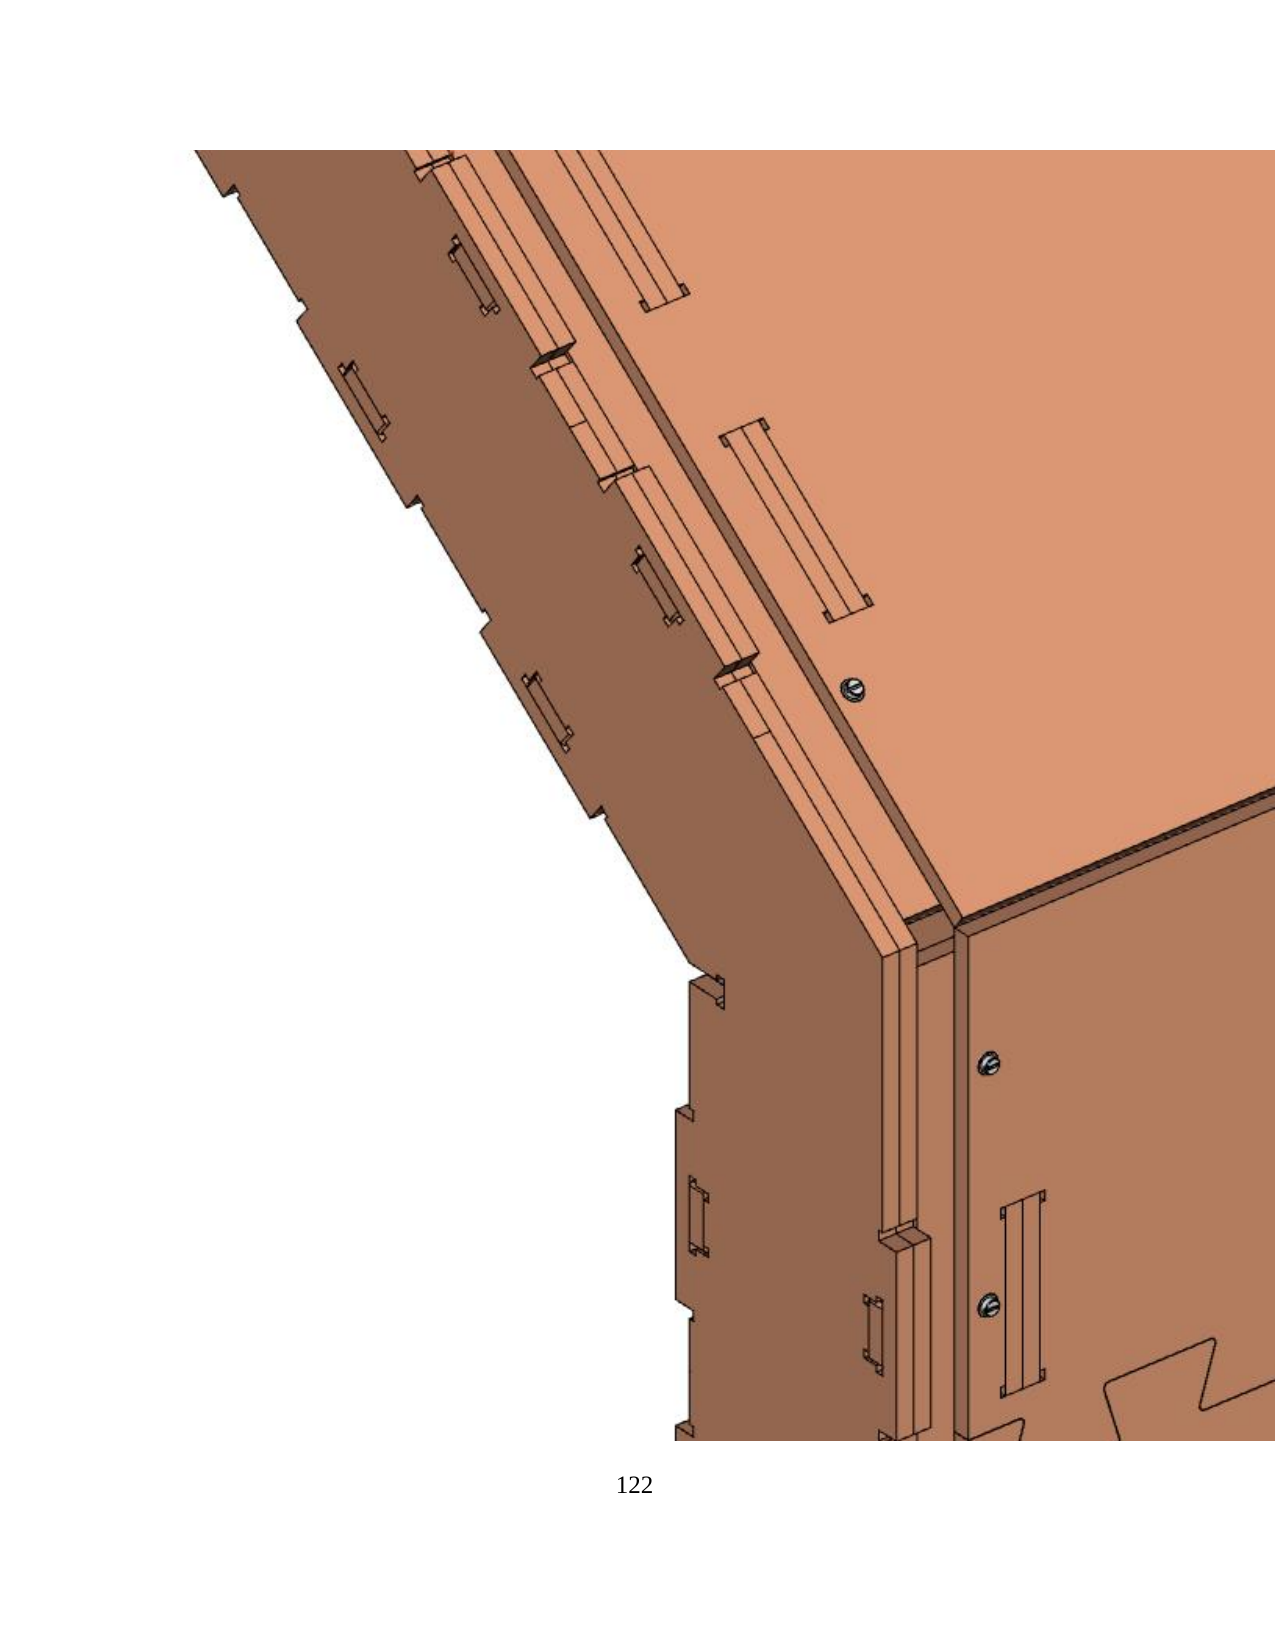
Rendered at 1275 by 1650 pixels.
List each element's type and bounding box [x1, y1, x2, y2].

picture [150, 150, 1275, 1441]
